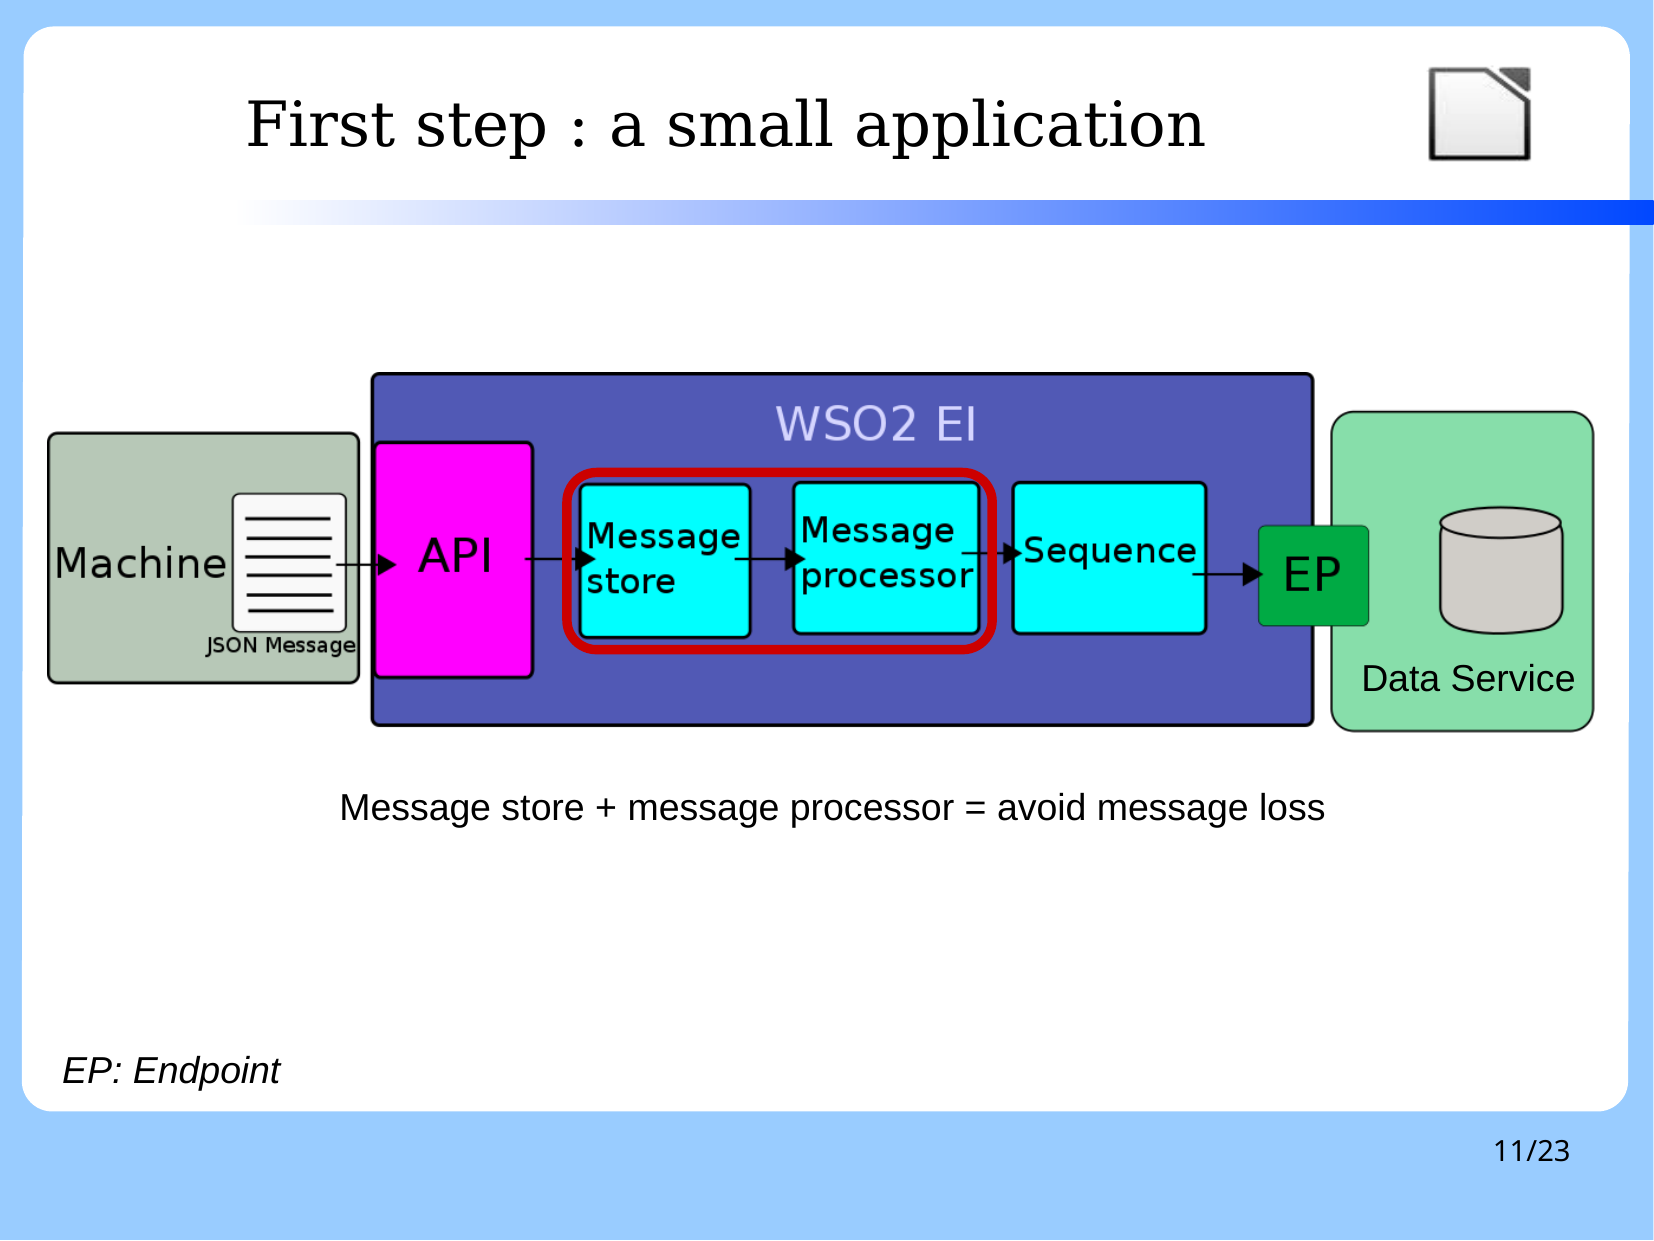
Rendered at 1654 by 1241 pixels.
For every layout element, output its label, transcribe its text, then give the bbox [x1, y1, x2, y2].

picture [1417, 47, 1562, 177]
picture [47, 372, 1595, 733]
text_box Data Service [1346, 649, 1595, 707]
text_box Message store + message processor = avoid message loss [59, 779, 1607, 837]
text_box EP: Endpoint [47, 1041, 1595, 1099]
title First step : a small application [82, 49, 1371, 201]
